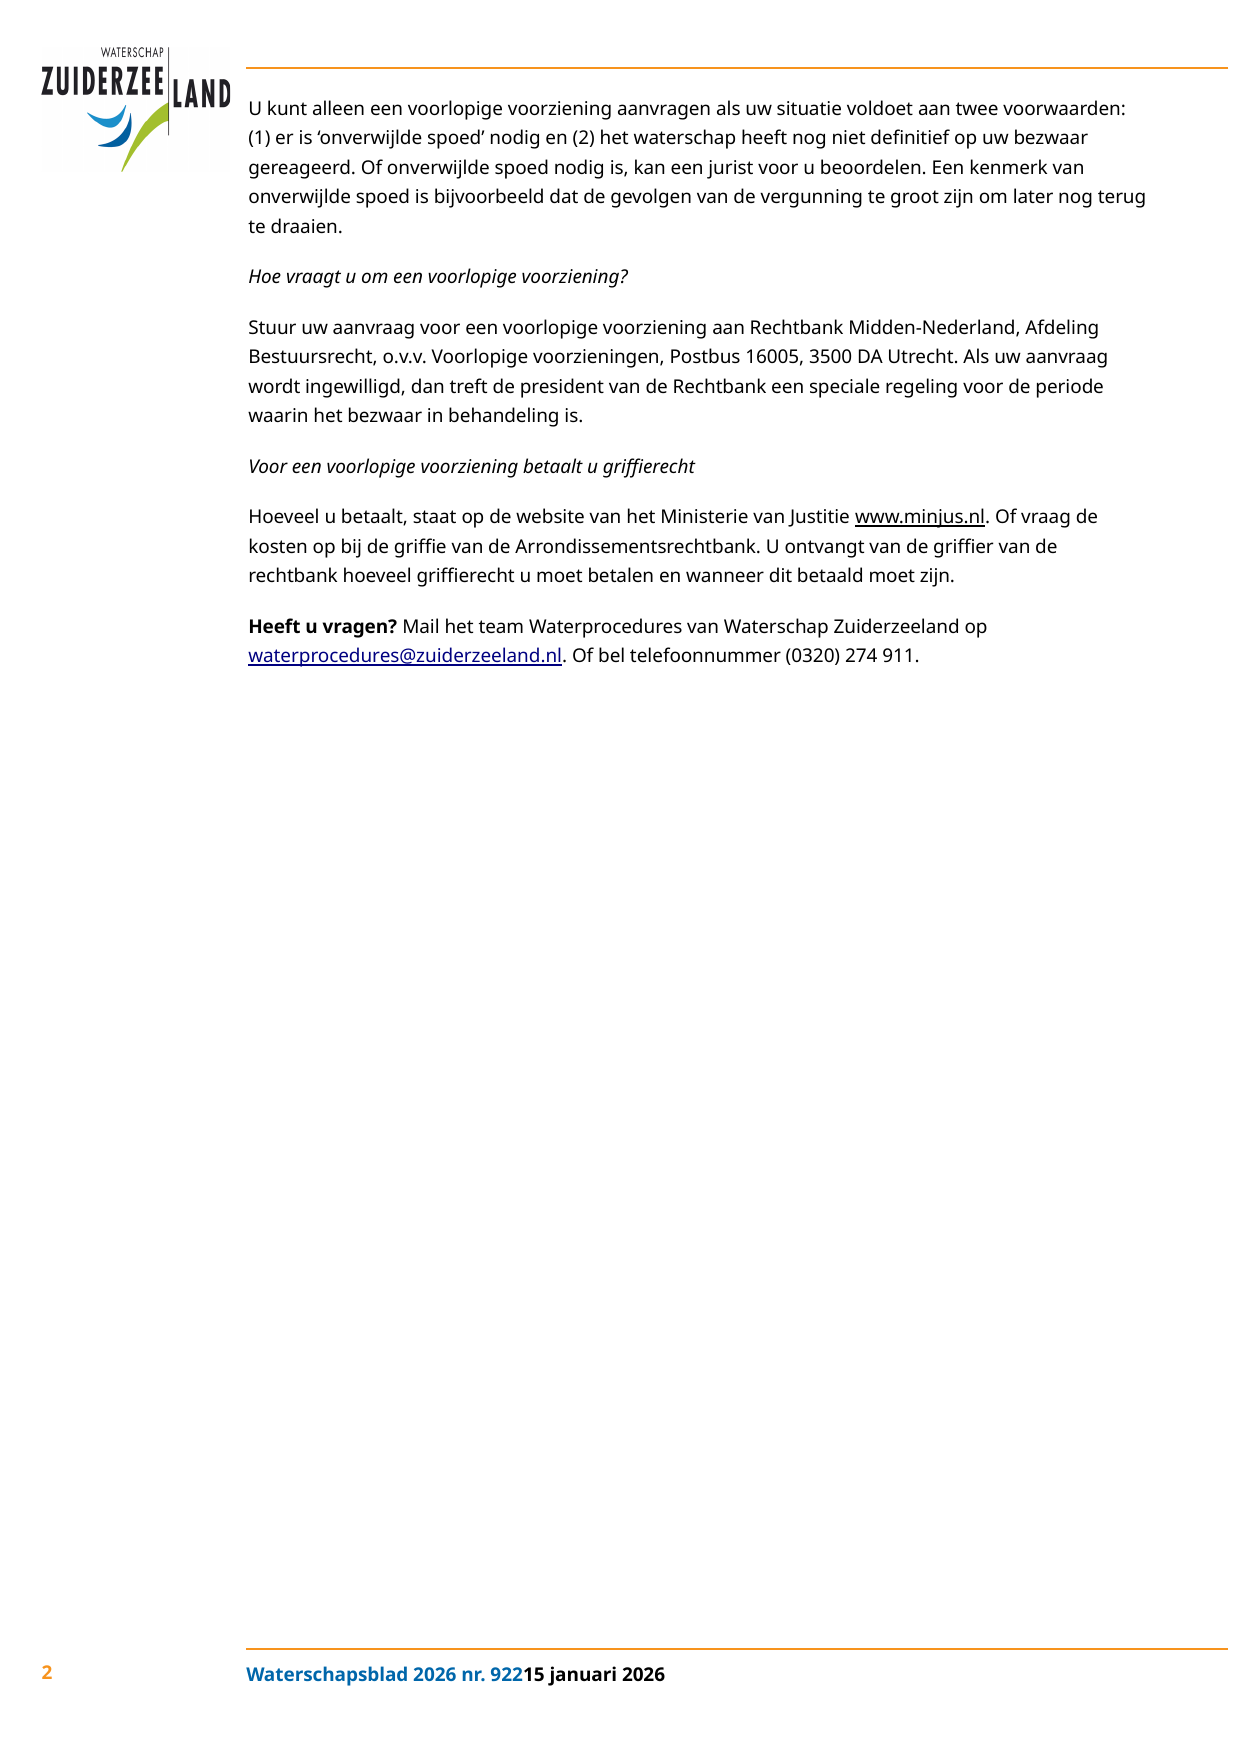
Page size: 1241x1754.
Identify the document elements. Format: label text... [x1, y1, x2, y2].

text Voor een voorlopige voorziening betaalt u griffierecht [248, 453, 1152, 479]
text Hoe vraagt u om een voorlopige voorziening? [248, 263, 1152, 289]
text Stuur uw aanvraag voor een voorlopige voorziening aan Rechtbank Midden-Nederland, Afdeling Bestuursrecht, o.v.v. Voorlopige voorzieningen, Postbus 16005, 3500 DA Utrecht. Als uw aanvraag wordt ingewilligd, dan treft de president van de Rechtbank een speciale regeling voor de periode waarin het bezwaar in behandeling is. [248, 314, 1152, 428]
text U kunt alleen een voorlopige voorziening aanvragen als uw situatie voldoet aan twee voorwaarden: (1) er is ‘onverwijlde spoed’ nodig en (2) het waterschap heeft nog niet definitief op uw bezwaar gereageerd. Of onverwijlde spoed nodig is, kan een jurist voor u beoordelen. Een kenmerk van onverwijlde spoed is bijvoorbeeld dat de gevolgen van de vergunning te groot zijn om later nog terug te draaien. [248, 95, 1152, 239]
text Hoeveel u betaalt, staat op de website van het Ministerie van Justitie www.minjus.nl. Of vraag de kosten op bij de griffie van de Arrondissementsrechtbank. U ontvangt van de griffier van de rechtbank hoeveel griffierecht u moet betalen en wanneer dit betaald moet zijn. [248, 503, 1152, 588]
picture [41, 47, 231, 172]
text Heeft u vragen? Mail het team Waterprocedures van Waterschap Zuiderzeeland op waterprocedures@zuiderzeeland.nl. Of bel telefoonnummer (0320) 274 911. [248, 613, 1152, 668]
